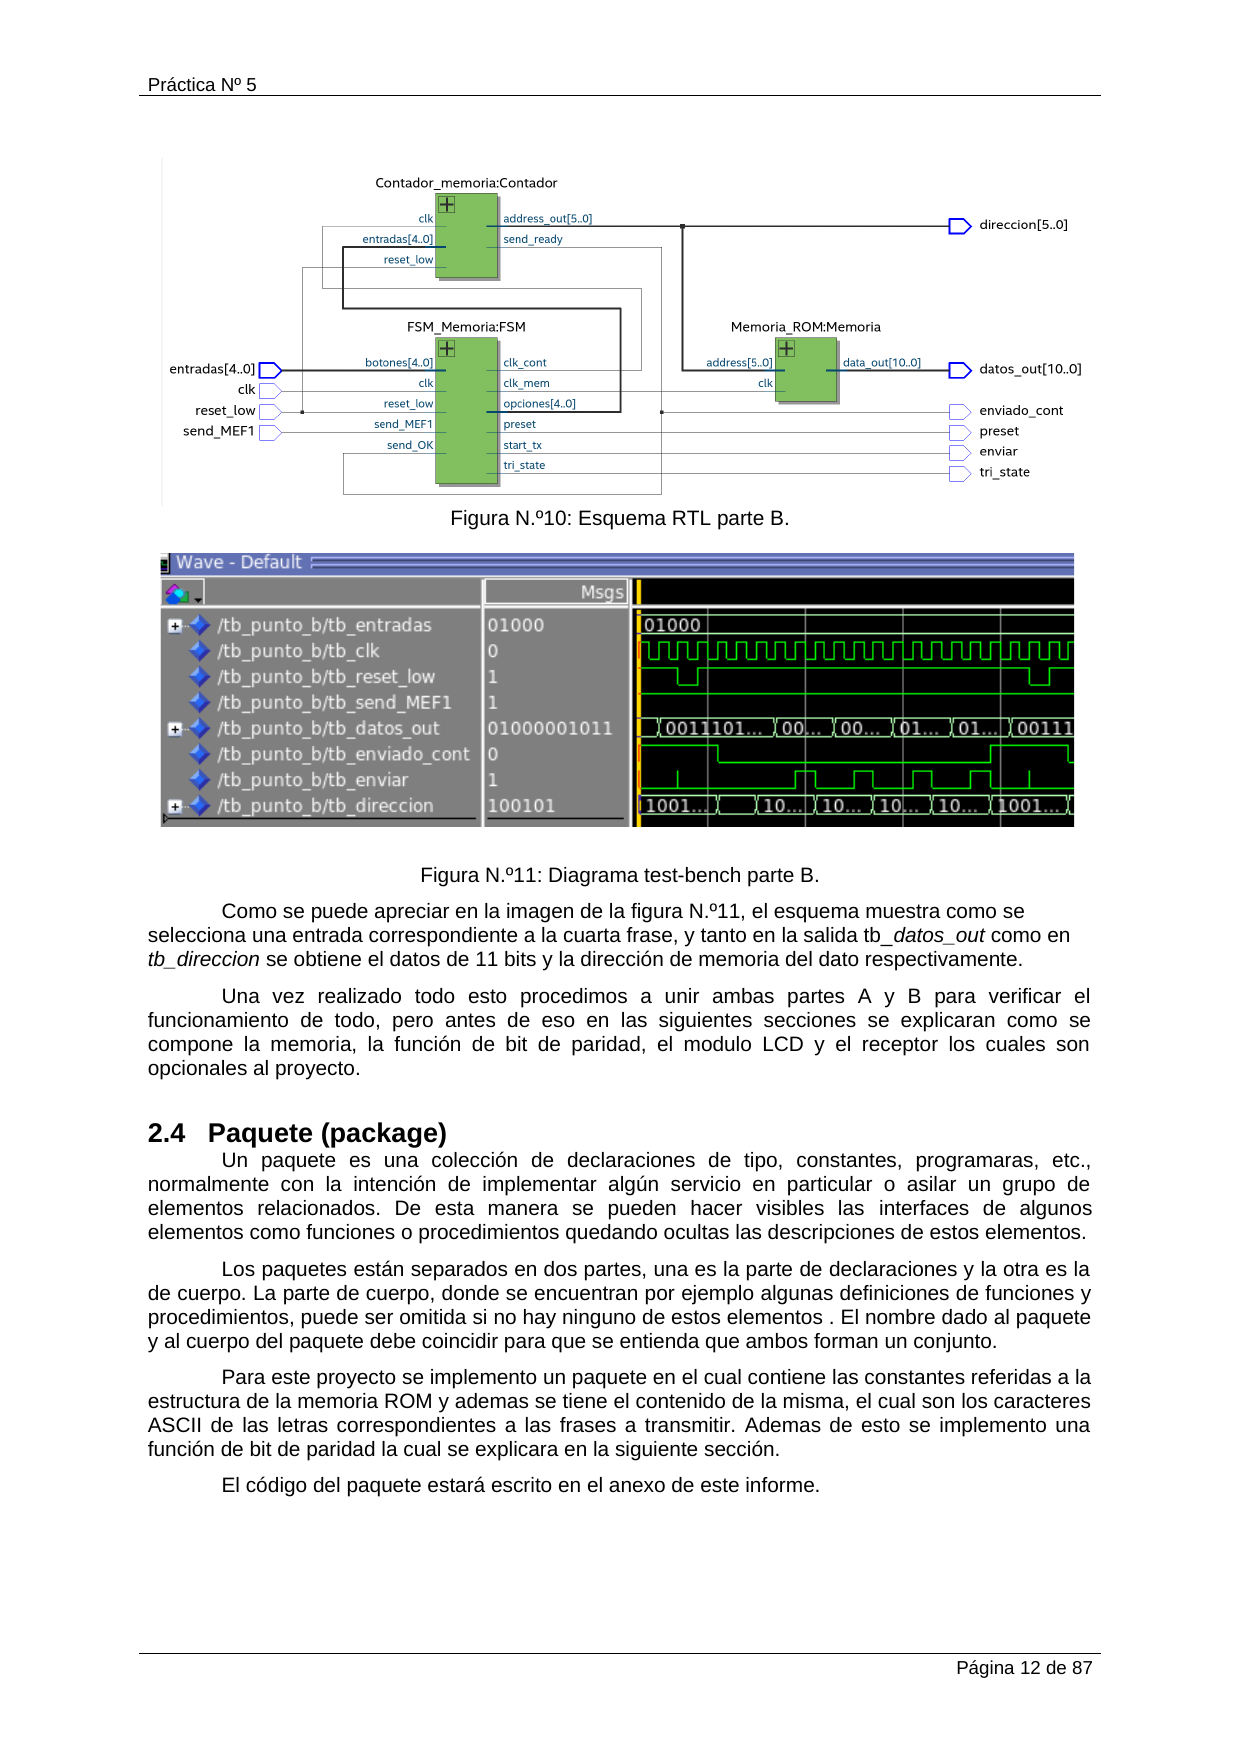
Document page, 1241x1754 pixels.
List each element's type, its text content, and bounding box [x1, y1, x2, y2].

subtitle Paquete (package) [148, 1117, 1092, 1148]
text El código del paquete estará escrito en el anexo de este informe. [148, 1473, 1092, 1497]
text Un paquete es una colección de declaraciones de tipo, constantes, programaras, etc., normalmente con la intención de implementar algún servicio en particular o asilar un grupo de elementos relacionados. De esta manera se pueden hacer visibles las interfaces de algunos elementos como funciones o procedimientos quedando ocultas las descripciones de estos elementos. [148, 1148, 1092, 1244]
text Para este proyecto se implemento un paquete en el cual contiene las constantes referidas a la estructura de la memoria ROM y ademas se tiene el contenido de la misma, el cual son los caracteres ASCII de las letras correspondientes a las frases a transmitir. Ademas de esto se implemento una función de bit de paridad la cual se explicara en la siguiente sección. [148, 1365, 1092, 1461]
picture [160, 553, 750, 671]
text Figura N.º11: Diagrama test-bench parte B. [148, 863, 1092, 887]
text Como se puede apreciar en la imagen de la figura N.º11, el esquema muestra como se selecciona una entrada correspondiente a la cuarta frase, y tanto en la salida tb_datos_out como en tb_direccion se obtiene el datos de 11 bits y la dirección de memoria del dato respectivamente. [148, 899, 1092, 971]
text Los paquetes están separados en dos partes, una es la parte de declaraciones y la otra es la de cuerpo. La parte de cuerpo, donde se encuentran por ejemplo algunas definiciones de funciones y procedimientos, puede ser omitida si no hay ninguno de estos elementos . El nombre dado al paquete y al cuerpo del paquete debe coincidir para que se entienda que ambos forman un conjunto. [148, 1257, 1092, 1352]
text Figura N.º10: Esquema RTL parte B. [148, 506, 1092, 529]
picture [160, 158, 1084, 506]
text Una vez realizado todo esto procedimos a unir ambas partes A y B para verificar el funcionamiento de todo, pero antes de eso en las siguientes secciones se explicaran como se compone la memoria, la función de bit de paridad, el modulo LCD y el receptor los cuales son opcionales al proyecto. [148, 984, 1092, 1079]
